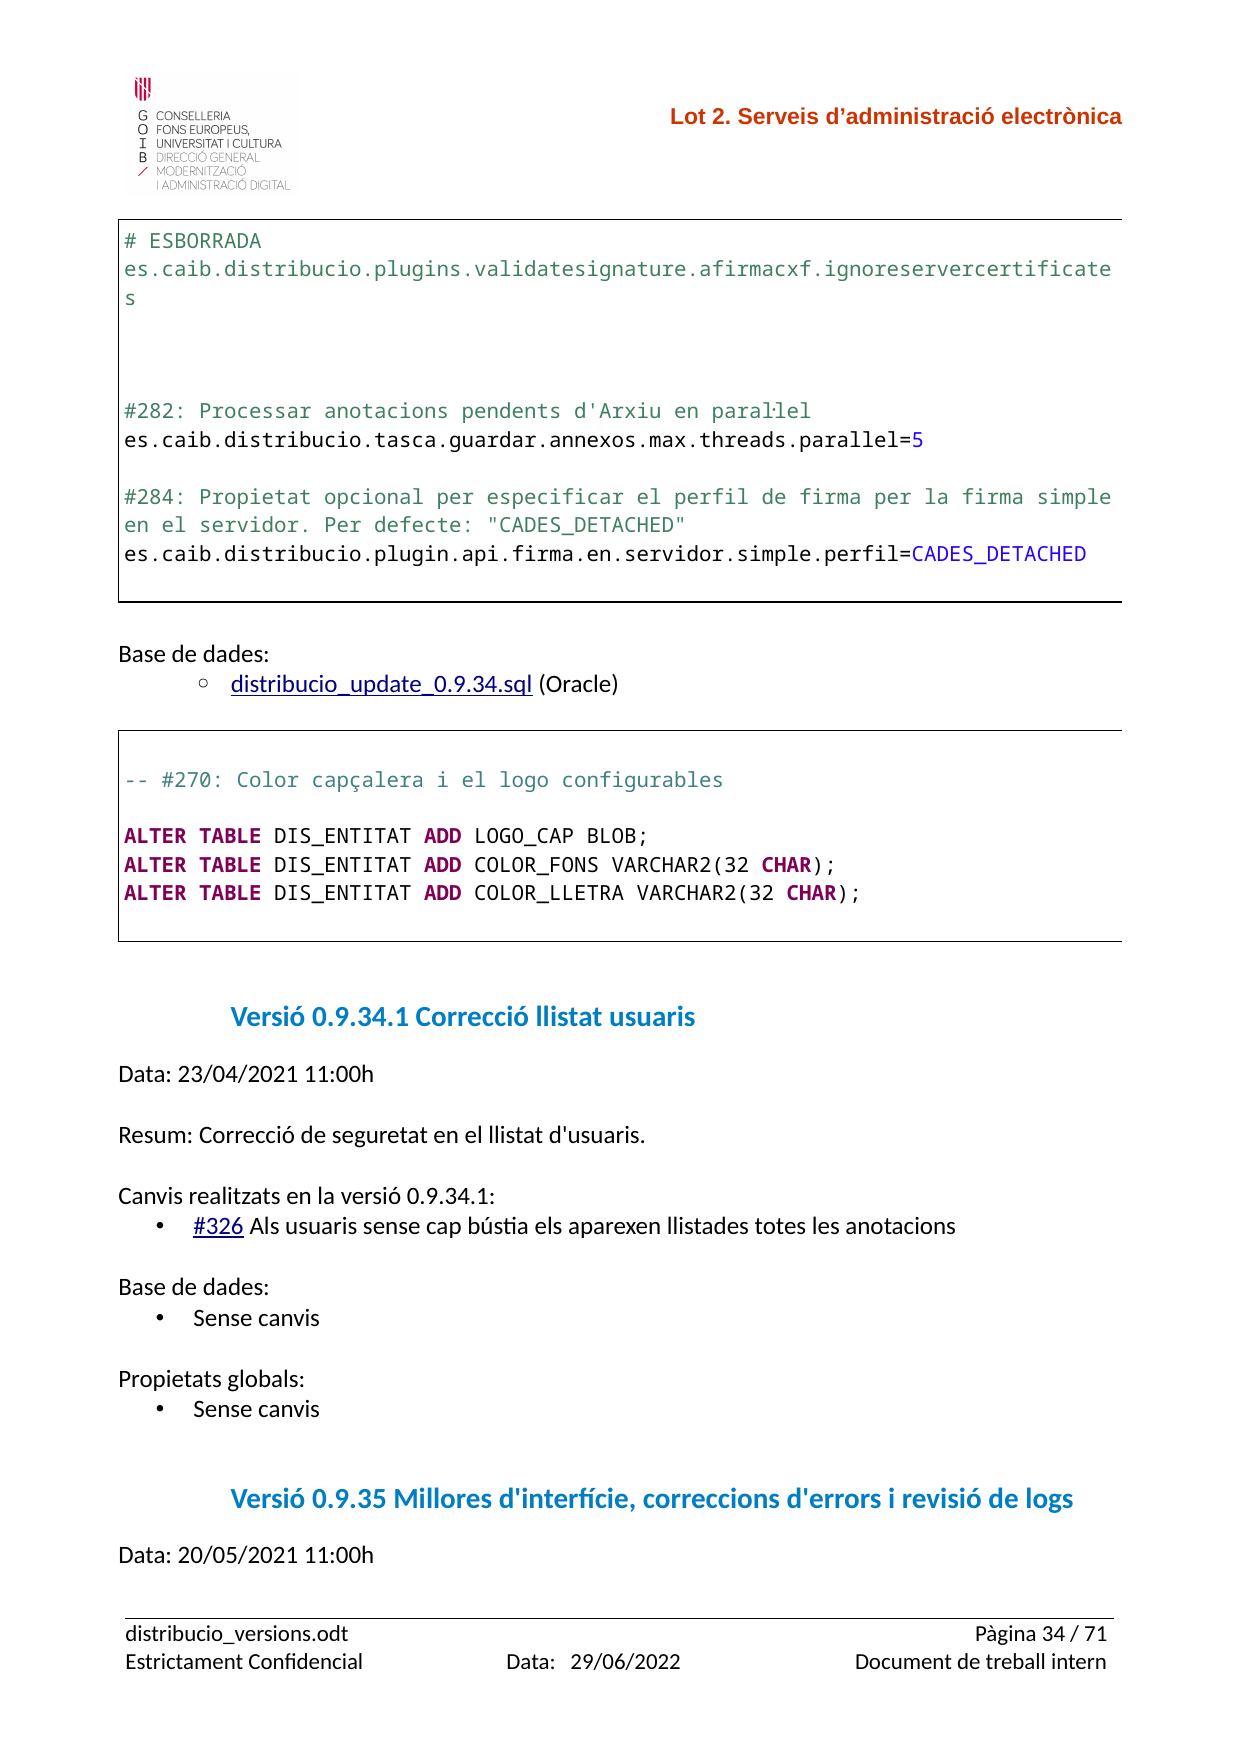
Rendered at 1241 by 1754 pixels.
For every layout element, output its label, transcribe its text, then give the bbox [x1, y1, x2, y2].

text Base de dades: [118, 1271, 1122, 1302]
text Propietats globals: [118, 1363, 1122, 1393]
text Resum: Correcció de seguretat en el llistat d'usuaris. [118, 1119, 1122, 1149]
list Sense canvis [156, 1302, 1122, 1332]
text Data: 20/05/2021 11:00h [118, 1539, 1122, 1570]
table_header -- #270: Color capçalera i el logo configurables ALTER TABLE DIS_ENTITAT ADD LOGO_CAP BLOB; ALTER TABLE DIS_ENTITAT ADD COLOR_FONS VARCHAR2(32 CHAR); ALTER TABLE DIS_ENTITAT ADD COLOR_LLETRA VARCHAR2(32 CHAR); [119, 731, 1122, 941]
picture [126, 70, 299, 197]
subtitle Versió 0.9.35 Millores d'interfície, correccions d'errors i revisió de logs [153, 1480, 1122, 1516]
list Sense canvis [156, 1393, 1122, 1424]
table_header # ESBORRADA es.caib.distribucio.plugins.validatesignature.afirmacxf.ignoreservercertificates #282: Processar anotacions pendents d'Arxiu en paral·lel es.caib.distribucio.tasca.guardar.annexos.max.threads.parallel=5 #284: Propietat opcional per especificar el perfil de firma per la firma simple en el servidor. Per defecte: "CADES_DETACHED" es.caib.distribucio.plugin.api.firma.en.servidor.simple.perfil=CADES_DETACHED [119, 220, 1122, 601]
list distribucio_update_0.9.34.sql (Oracle) [193, 668, 1122, 699]
text Base de dades: [118, 638, 1122, 668]
subtitle Versió 0.9.34.1 Correcció llistat usuaris [153, 998, 1122, 1034]
text Canvis realitzats en la versió 0.9.34.1: [118, 1180, 1122, 1210]
text Data: 23/04/2021 11:00h [118, 1058, 1122, 1088]
list #326 Als usuaris sense cap bústia els aparexen llistades totes les anotacions [156, 1210, 1122, 1241]
